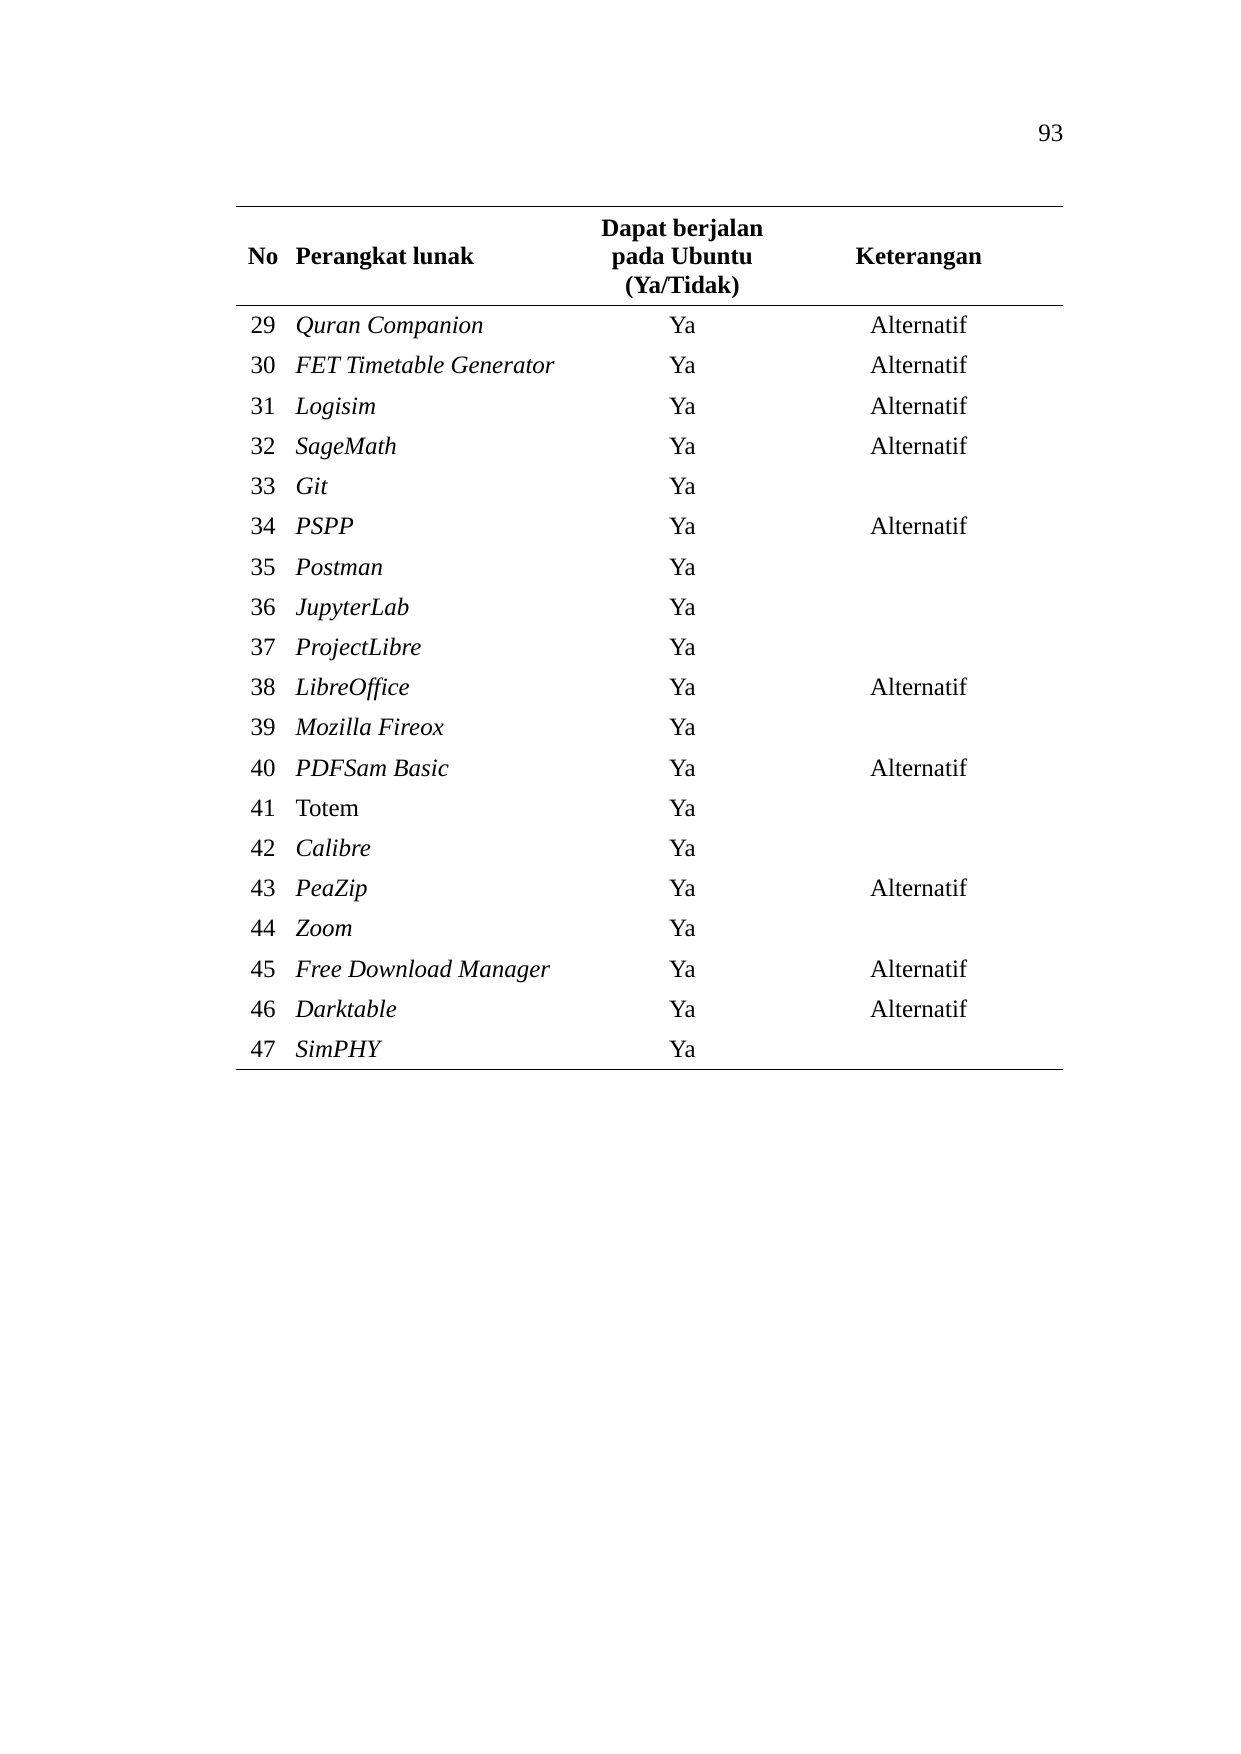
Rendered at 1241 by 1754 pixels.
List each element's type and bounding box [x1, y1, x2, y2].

table_cell [290, 828, 1063, 1028]
table_cell [236, 828, 289, 1028]
table_cell [290, 1029, 1063, 1069]
table_cell [290, 306, 1063, 827]
table_cell [236, 306, 289, 827]
table_header [290, 207, 1063, 305]
table_cell [236, 1029, 289, 1069]
table_header [236, 207, 289, 305]
